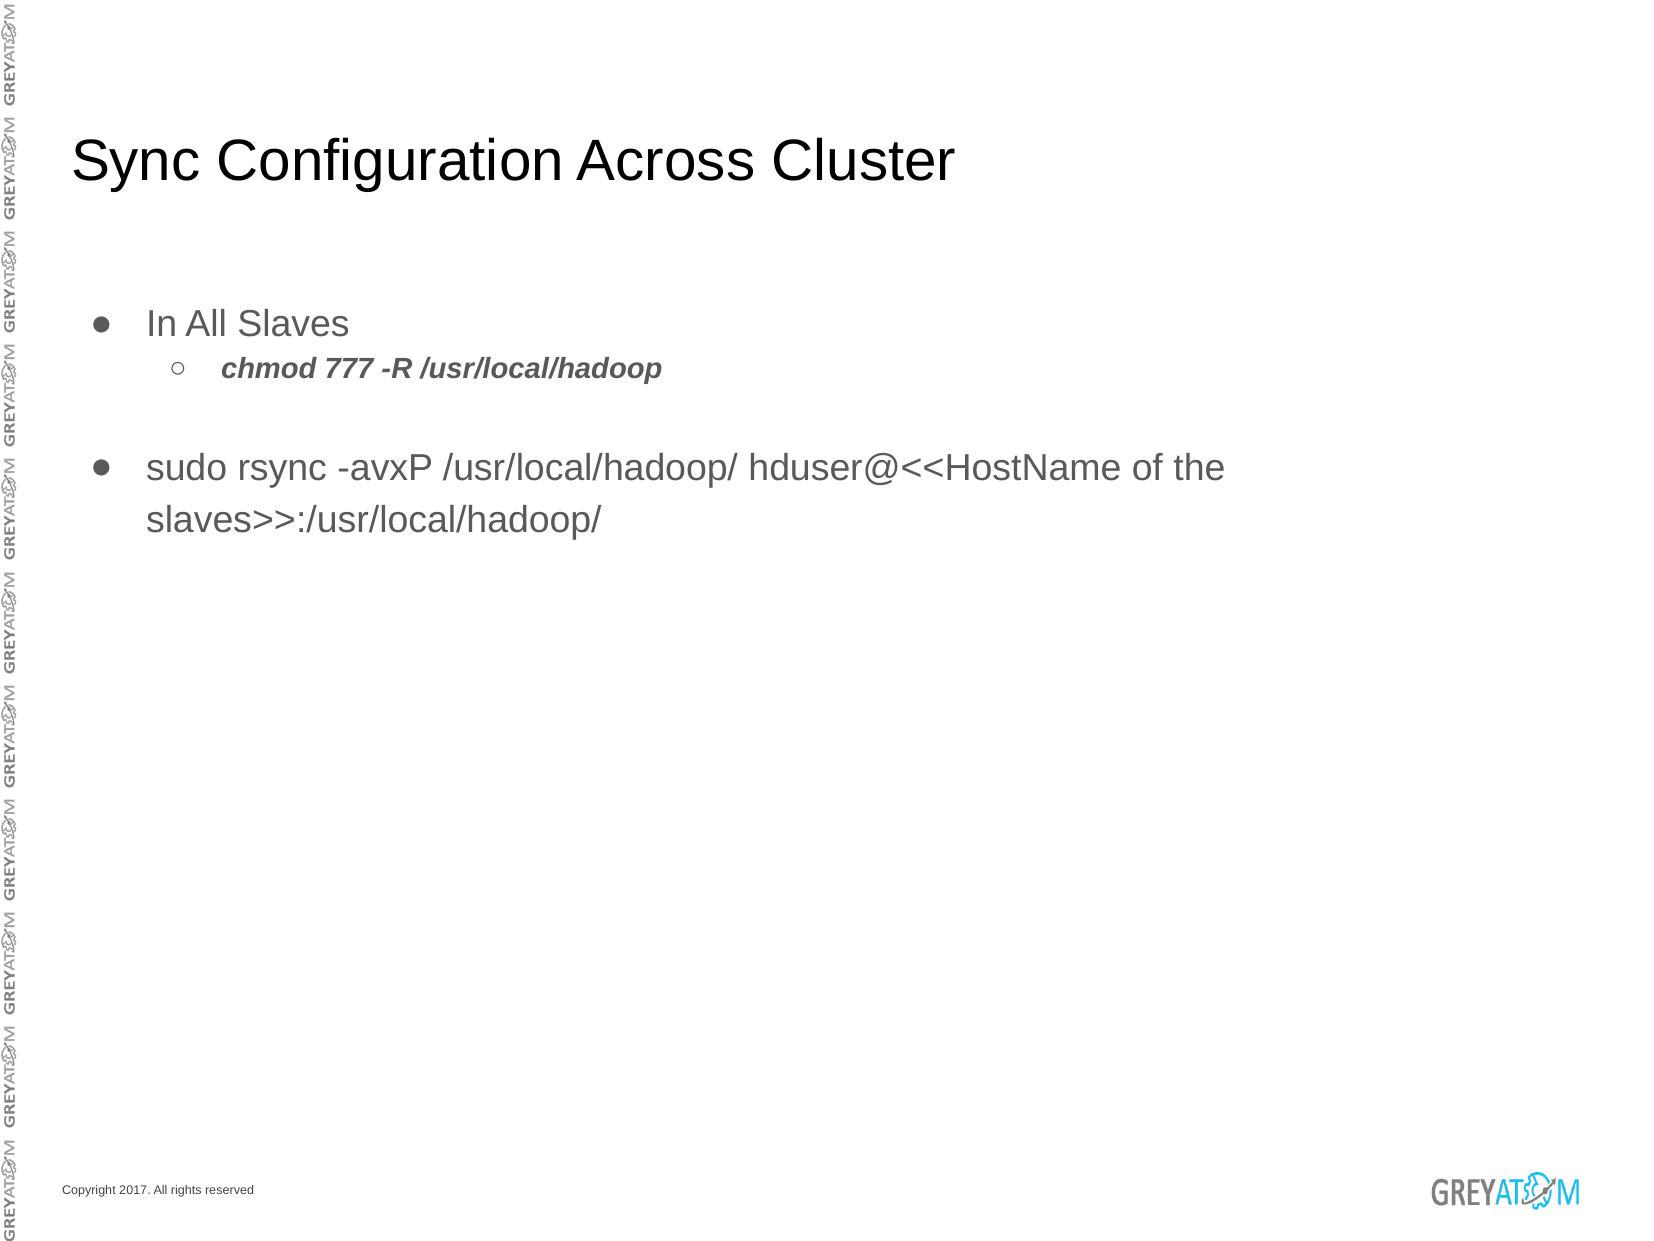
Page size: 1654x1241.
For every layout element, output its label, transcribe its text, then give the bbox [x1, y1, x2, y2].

picture [1, 4, 17, 106]
picture [1, 458, 17, 560]
text_box In All Slaves chmod 777 -R /usr/local/hadoop sudo rsync -avxP /usr/local/hadoop/ hduser@<<HostName of the slaves>>:/usr/local/hadoop/ [56, 277, 1597, 1102]
picture [1, 572, 17, 674]
picture [1, 117, 17, 220]
text_box Sync Configuration Across Cluster [56, 107, 1597, 245]
picture [1, 1026, 17, 1128]
picture [1430, 1168, 1581, 1212]
picture [1, 799, 17, 901]
picture [1, 1140, 17, 1241]
picture [1, 344, 17, 447]
picture [1, 231, 17, 333]
picture [1, 912, 17, 1015]
picture [1, 685, 17, 788]
